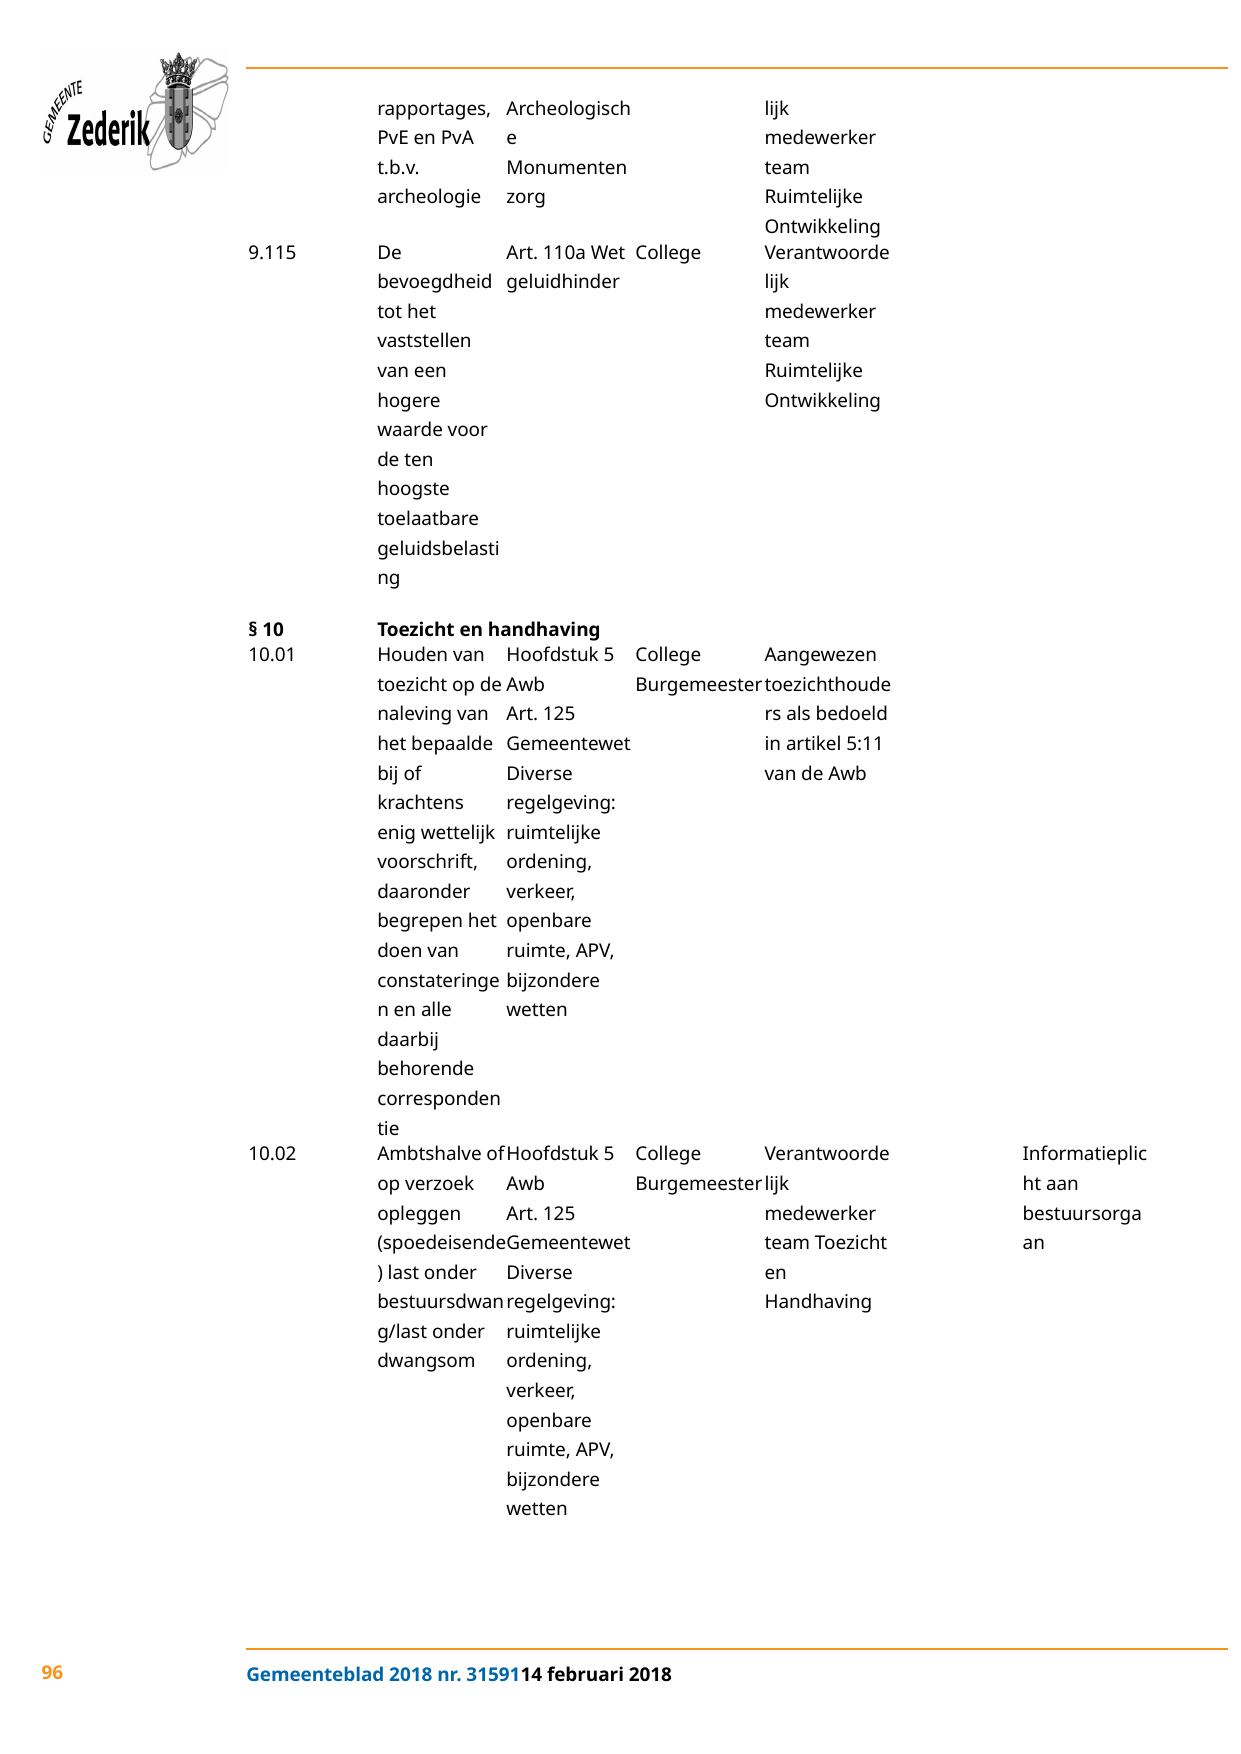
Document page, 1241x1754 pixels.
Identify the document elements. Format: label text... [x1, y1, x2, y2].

table_cell [1023, 641, 1152, 1141]
table_cell Ambtshalve of op verzoek opleggen (spoedeisende) last onder bestuursdwang/last onder dwangsom [377, 1141, 506, 1521]
table_cell [248, 590, 377, 616]
table_cell [248, 95, 377, 239]
table_cell [894, 590, 1022, 616]
table_cell De bevoegdheid tot het vaststellen van een hogere waarde voor de ten hoogste toelaatbare geluidsbelasting [377, 239, 506, 590]
table_cell [894, 641, 1022, 1141]
table_cell Aangewezen toezichthouders als bedoeld in artikel 5:11 van de Awb [764, 641, 893, 1141]
table_cell [894, 239, 1022, 590]
table_cell [1023, 239, 1152, 590]
table_cell lijk medewerker team Ruimtelijke Ontwikkeling [764, 95, 893, 239]
table_cell [635, 590, 764, 616]
table_cell 9.115 [248, 239, 377, 590]
table_cell 10.02 [248, 1141, 377, 1521]
table_cell Art. 110a Wet geluidhinder [506, 239, 635, 590]
table_cell rapportages, PvE en PvA t.b.v. archeologie [377, 95, 506, 239]
table_cell Archeologische Monumentenzorg [506, 95, 635, 239]
table_cell College Burgemeester [635, 1141, 764, 1521]
picture [41, 47, 231, 172]
table_cell Toezicht en handhaving [377, 616, 1152, 641]
table_cell [764, 590, 893, 616]
table_cell [894, 1141, 1022, 1521]
table_cell [1023, 95, 1152, 239]
table_cell [894, 95, 1022, 239]
table_cell Verantwoordelijk medewerker team Ruimtelijke Ontwikkeling [764, 239, 893, 590]
table_cell [1023, 590, 1152, 616]
table_cell § 10 [248, 616, 377, 641]
table_cell 10.01 [248, 641, 377, 1141]
table_cell [377, 590, 506, 616]
table_cell College [635, 239, 764, 590]
table_cell Houden van toezicht op de naleving van het bepaalde bij of krachtens enig wettelijk voorschrift, daaronder begrepen het doen van constateringen en alle daarbij behorende correspondentie [377, 641, 506, 1141]
table_cell Hoofdstuk 5 Awb Art. 125 Gemeentewet Diverse regelgeving: ruimtelijke ordening, verkeer, openbare ruimte, APV, bijzondere wetten [506, 1141, 635, 1521]
table_cell College Burgemeester [635, 641, 764, 1141]
table_cell Verantwoordelijk medewerker team Toezicht en Handhaving [764, 1141, 893, 1521]
table_cell Hoofdstuk 5 Awb Art. 125 Gemeentewet Diverse regelgeving: ruimtelijke ordening, verkeer, openbare ruimte, APV, bijzondere wetten [506, 641, 635, 1141]
table_cell Informatieplicht aan bestuursorgaan [1023, 1141, 1152, 1521]
table_cell [635, 95, 764, 239]
table_cell [506, 590, 635, 616]
